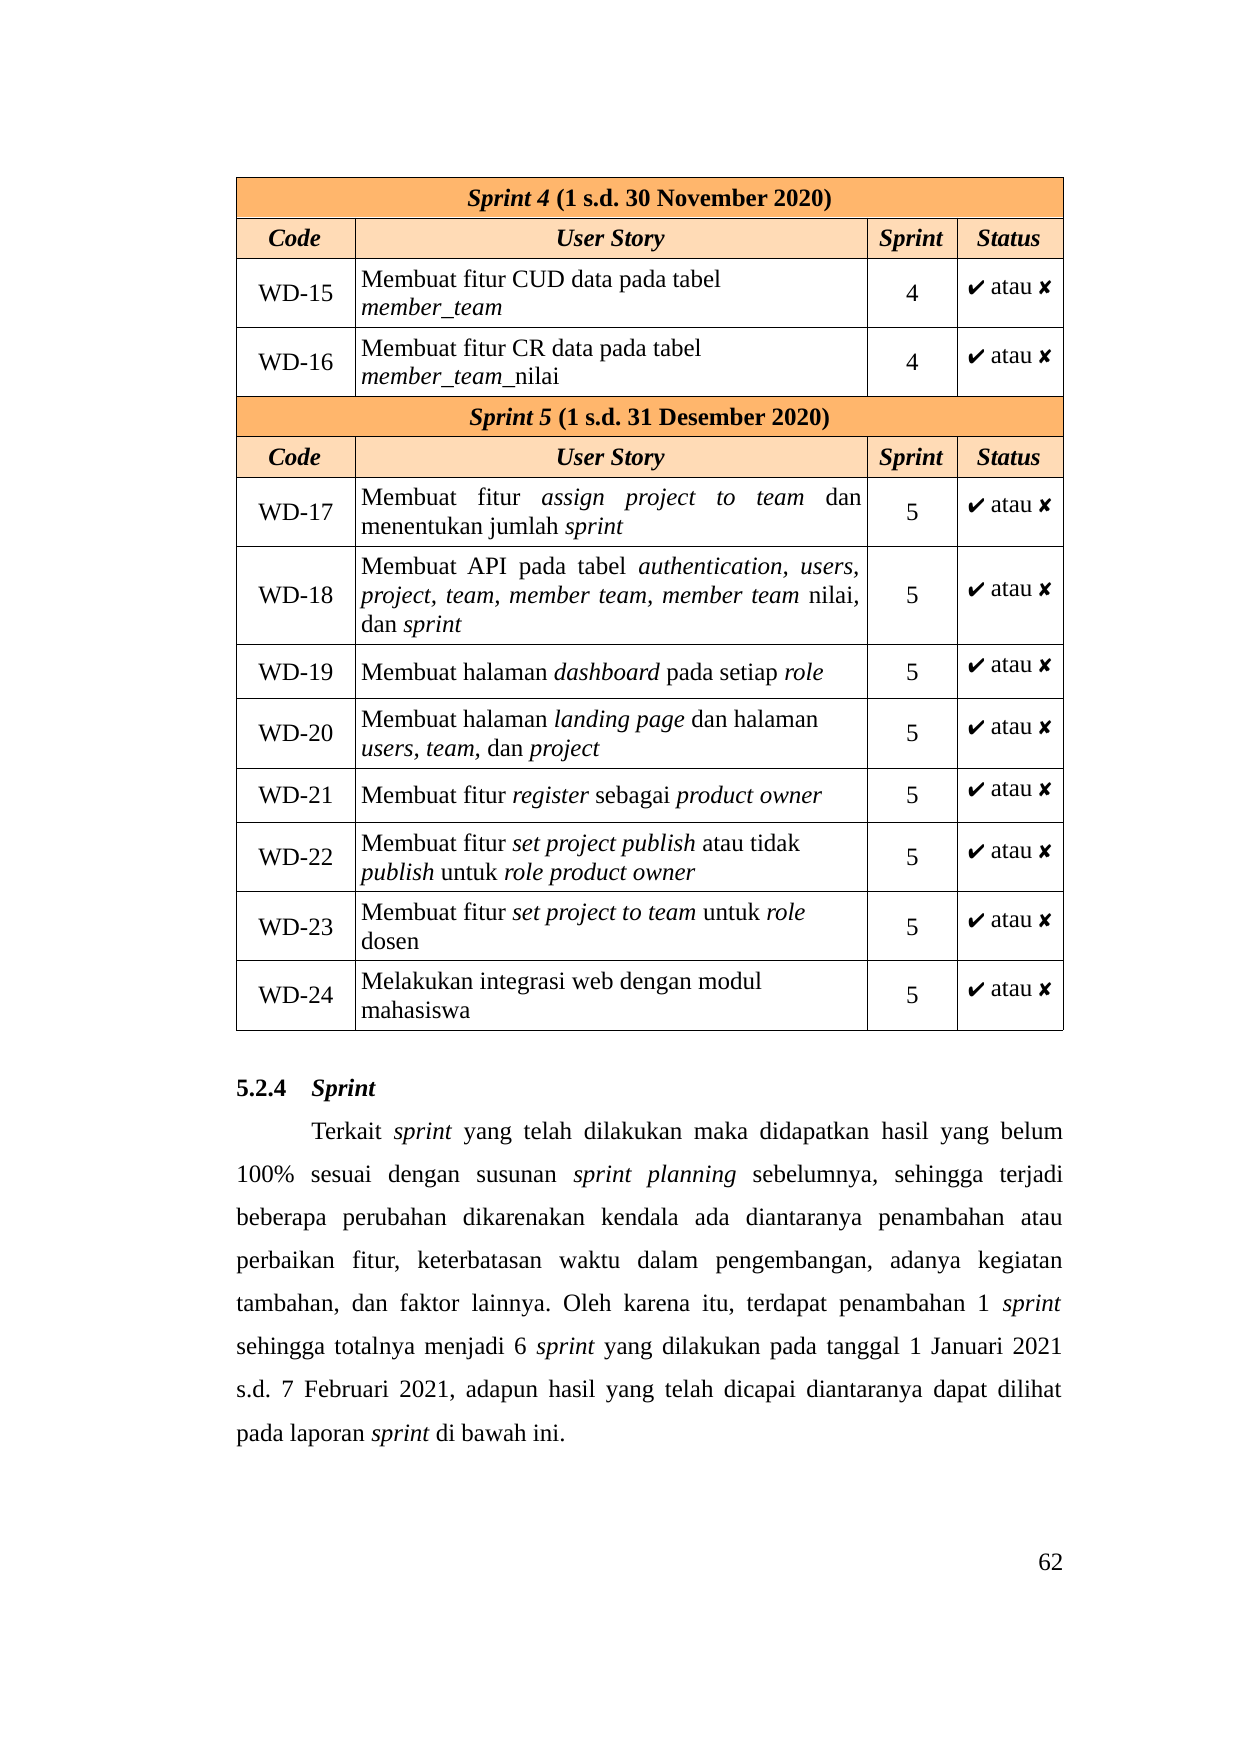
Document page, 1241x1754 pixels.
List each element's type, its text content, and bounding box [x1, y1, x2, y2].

table_cell ✔ atau ✘ [958, 823, 1063, 891]
table_cell 5 [868, 961, 957, 1029]
table_cell Membuat fitur register sebagai product owner [356, 769, 867, 822]
table_cell 5 [868, 547, 957, 643]
table_cell WD-23 [237, 892, 355, 960]
table_cell Code [237, 219, 355, 258]
table_cell Melakukan integrasi web dengan modul mahasiswa [356, 961, 867, 1029]
table_cell ✔ atau ✘ [958, 769, 1063, 822]
table_cell WD-24 [237, 961, 355, 1029]
table_cell 5 [868, 769, 957, 822]
table_cell WD-19 [237, 645, 355, 698]
table_cell ✔ atau ✘ [958, 699, 1063, 767]
table_cell Status [958, 219, 1063, 258]
table_cell WD-22 [237, 823, 355, 891]
table_cell Membuat halaman landing page dan halaman users, team, dan project [356, 699, 867, 767]
table_cell WD-20 [237, 699, 355, 767]
table_cell Sprint 5 (1 s.d. 31 Desember 2020) [237, 397, 1063, 436]
table_cell User Story [356, 219, 867, 258]
table_cell Membuat fitur set project to team untuk role dosen [356, 892, 867, 960]
table_cell 4 [868, 328, 957, 396]
table_cell 5 [868, 699, 957, 767]
table_cell WD-18 [237, 547, 355, 643]
table_cell WD-17 [237, 478, 355, 546]
table_cell 5 [868, 478, 957, 546]
table_cell ✔ atau ✘ [958, 892, 1063, 960]
table_cell Membuat fitur assign project to team dan menentukan jumlah sprint [356, 478, 867, 546]
table_cell ✔ atau ✘ [958, 645, 1063, 698]
table_cell Membuat fitur set project publish atau tidak publish untuk role product owner [356, 823, 867, 891]
table_cell ✔ atau ✘ [958, 961, 1063, 1029]
text Terkait sprint yang telah dilakukan maka didapatkan hasil yang belum 100% sesuai dengan susunan sprint planning sebelumnya, sehingga terjadi beberapa perubahan dikarenakan kendala ada diantaranya penambahan atau perbaikan fitur, keterbatasan waktu dalam pengembangan, adanya kegiatan tambahan, dan faktor lainnya. Oleh karena itu, terdapat penambahan 1 sprint sehingga totalnya menjadi 6 sprint yang dilakukan pada tanggal 1 Januari 2021 s.d. 7 Februari 2021, adapun hasil yang telah dicapai diantaranya dapat dilihat pada laporan sprint di bawah ini. [236, 1116, 1063, 1446]
table_cell User Story [356, 437, 867, 477]
table_cell ✔ atau ✘ [958, 547, 1063, 643]
table_cell WD-15 [237, 259, 355, 327]
table_cell WD-21 [237, 769, 355, 822]
table_cell ✔ atau ✘ [958, 478, 1063, 546]
table_cell ✔ atau ✘ [958, 328, 1063, 396]
table_cell Sprint [868, 219, 957, 258]
table_cell ✔ atau ✘ [958, 259, 1063, 327]
table_cell 5 [868, 892, 957, 960]
table_cell Sprint 4 (1 s.d. 30 November 2020) [237, 178, 1063, 217]
table_cell 5 [868, 823, 957, 891]
table_cell Membuat API pada tabel authentication, users, project, team, member team, member team nilai, dan sprint [356, 547, 867, 643]
table_cell Status [958, 437, 1063, 477]
table_cell Membuat halaman dashboard pada setiap role [356, 645, 867, 698]
subtitle 5.2.4 Sprint [236, 1073, 1063, 1101]
table_cell 5 [868, 645, 957, 698]
table_cell Sprint [868, 437, 957, 477]
table_cell Code [237, 437, 355, 477]
table_cell WD-16 [237, 328, 355, 396]
table_cell Membuat fitur CUD data pada tabel member_team [356, 259, 867, 327]
table_cell Membuat fitur CR data pada tabel member_team_nilai [356, 328, 867, 396]
table_cell 4 [868, 259, 957, 327]
